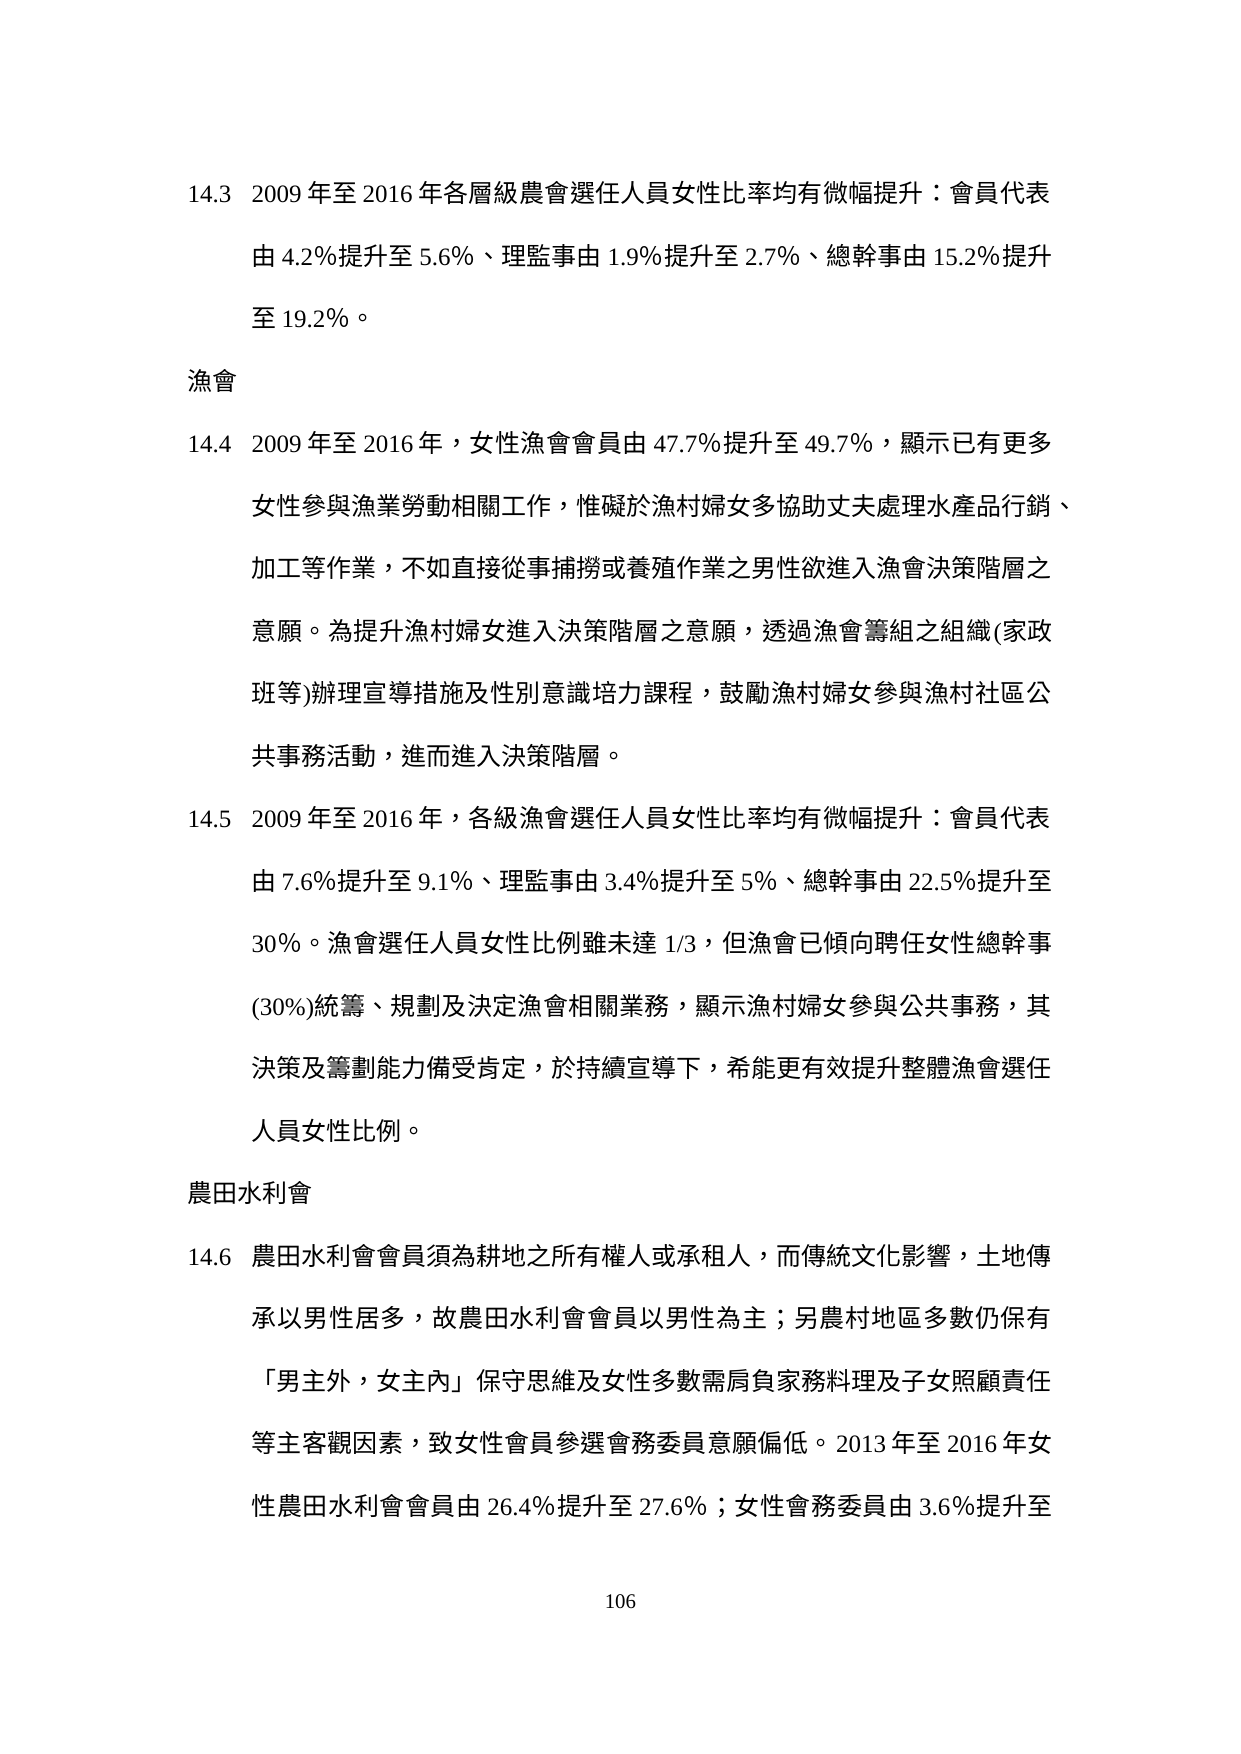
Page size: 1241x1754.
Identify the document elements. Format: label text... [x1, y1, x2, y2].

list 2009年至2016年，女性漁會會員由47.7％提升至49.7％，顯示已有更多女性參與漁業勞動相關工作，惟礙於漁村婦女多協助丈夫處理水產品行銷、加工等作業，不如直接從事捕撈或養殖作業之男性欲進入漁會決策階層之意願。為提升漁村婦女進入決策階層之意願，透過漁會籌組之組織(家政班等)辦理宣導措施及性別意識培力課程，鼓勵漁村婦女參與漁村社區公共事務活動，進而進入決策階層。 [187, 400, 1053, 775]
list 農田水利會會員須為耕地之所有權人或承租人，而傳統文化影響，土地傳承以男性居多，故農田水利會會員以男性為主；另農村地區多數仍保有「男主外，女主內」保守思維及女性多數需肩負家務料理及子女照顧責任等主客觀因素，致女性會員參選會務委員意願偏低。2013年至2016年女性農田水利會會員由26.4％提升至27.6％；女性會務委員由3.6％提升至 [187, 1212, 1053, 1525]
text 農田水利會 [187, 1150, 1053, 1212]
text 漁會 [187, 337, 1053, 400]
list 2009年至2016年各層級農會選任人員女性比率均有微幅提升：會員代表由4.2％提升至5.6％、理監事由1.9％提升至2.7％、總幹事由15.2％提升至19.2％。 [187, 150, 1053, 337]
list 2009年至2016年，各級漁會選任人員女性比率均有微幅提升：會員代表由7.6％提升至9.1％、理監事由3.4％提升至5％、總幹事由22.5％提升至30％。漁會選任人員女性比例雖未達1/3，但漁會已傾向聘任女性總幹事(30%)統籌、規劃及決定漁會相關業務，顯示漁村婦女參與公共事務，其決策及籌劃能力備受肯定，於持續宣導下，希能更有效提升整體漁會選任人員女性比例。 [187, 775, 1053, 1150]
